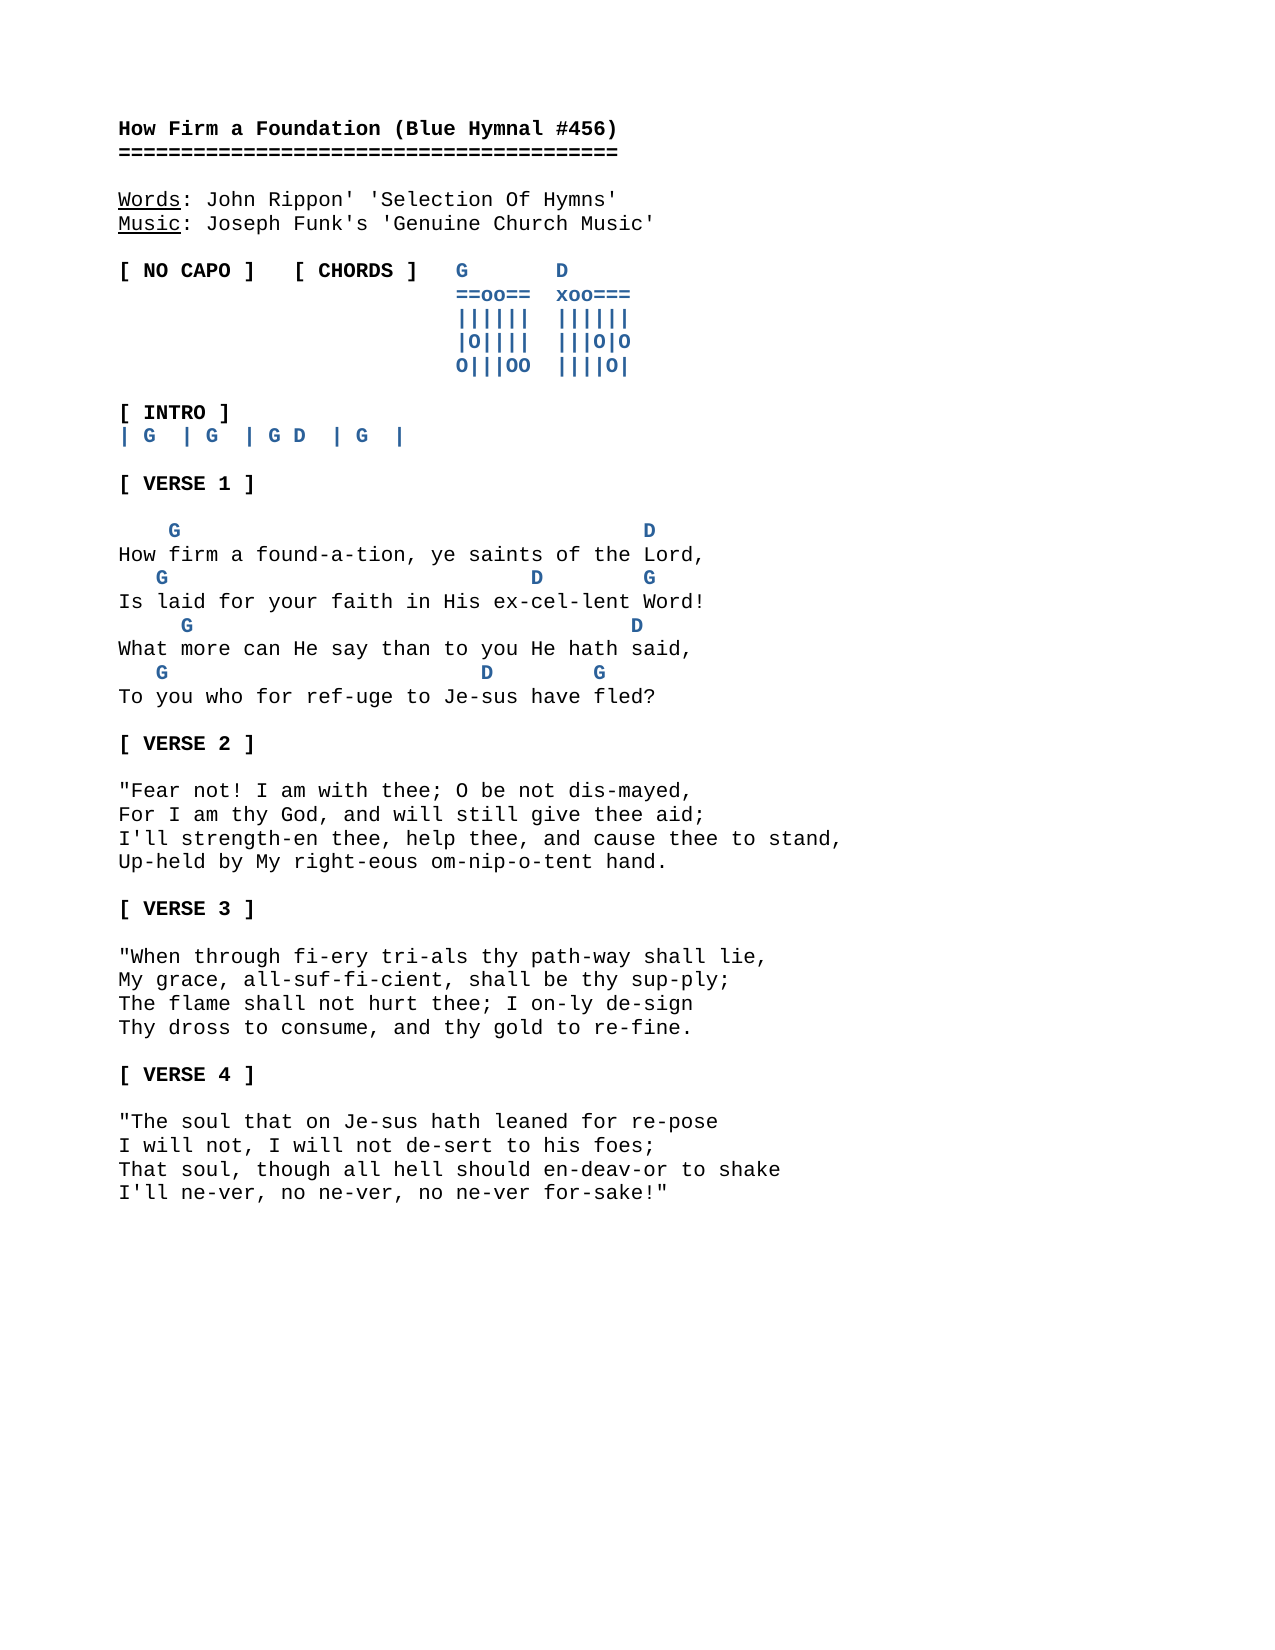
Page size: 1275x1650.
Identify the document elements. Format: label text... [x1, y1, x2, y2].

text "When through fi-ery tri-als thy path-way shall lie, [118, 946, 1157, 969]
text My grace, all-suf-fi-cient, shall be thy sup-ply; [118, 969, 1157, 993]
text "The soul that on Je-sus hath leaned for re-pose [118, 1111, 1157, 1135]
text How Firm a Foundation (Blue Hymnal #456) [118, 118, 1157, 142]
text |O|||| |||O|O [118, 331, 1157, 354]
text G D [118, 520, 1157, 544]
text [ INTRO ] [118, 402, 1157, 426]
text How firm a found-a-tion, ye saints of the Lord, [118, 544, 1157, 567]
text [ VERSE 3 ] [118, 898, 1157, 922]
text For I am thy God, and will still give thee aid; [118, 804, 1157, 827]
text Thy dross to consume, and thy gold to re-fine. [118, 1017, 1157, 1040]
text Is laid for your faith in His ex-cel-lent Word! [118, 591, 1157, 615]
text [ VERSE 2 ] [118, 733, 1157, 757]
text I'll strength-en thee, help thee, and cause thee to stand, [118, 827, 1157, 851]
text Up-held by My right-eous om-nip-o-tent hand. [118, 851, 1157, 875]
text ==oo== xoo=== [118, 284, 1157, 307]
text I will not, I will not de-sert to his foes; [118, 1135, 1157, 1158]
text | G | G | G D | G | [118, 426, 1157, 449]
text Music: Joseph Funk's 'Genuine Church Music' [118, 213, 1157, 236]
text G D G [118, 567, 1157, 591]
text G D G [118, 662, 1157, 686]
text Words: John Rippon' 'Selection Of Hymns' [118, 189, 1157, 213]
text O|||OO ||||O| [118, 354, 1157, 378]
text G D [118, 615, 1157, 638]
text [ NO CAPO ] [ CHORDS ] G D [118, 260, 1157, 284]
text That soul, though all hell should en-deav-or to shake [118, 1158, 1157, 1182]
text |||||| |||||| [118, 307, 1157, 331]
text ======================================== [118, 142, 1157, 165]
text To you who for ref-uge to Je-sus have fled? [118, 686, 1157, 709]
text [ VERSE 4 ] [118, 1064, 1157, 1088]
text The flame shall not hurt thee; I on-ly de-sign [118, 993, 1157, 1017]
text [ VERSE 1 ] [118, 473, 1157, 496]
text I'll ne-ver, no ne-ver, no ne-ver for-sake!" [118, 1182, 1157, 1206]
text "Fear not! I am with thee; O be not dis-mayed, [118, 780, 1157, 804]
text What more can He say than to you He hath said, [118, 638, 1157, 662]
